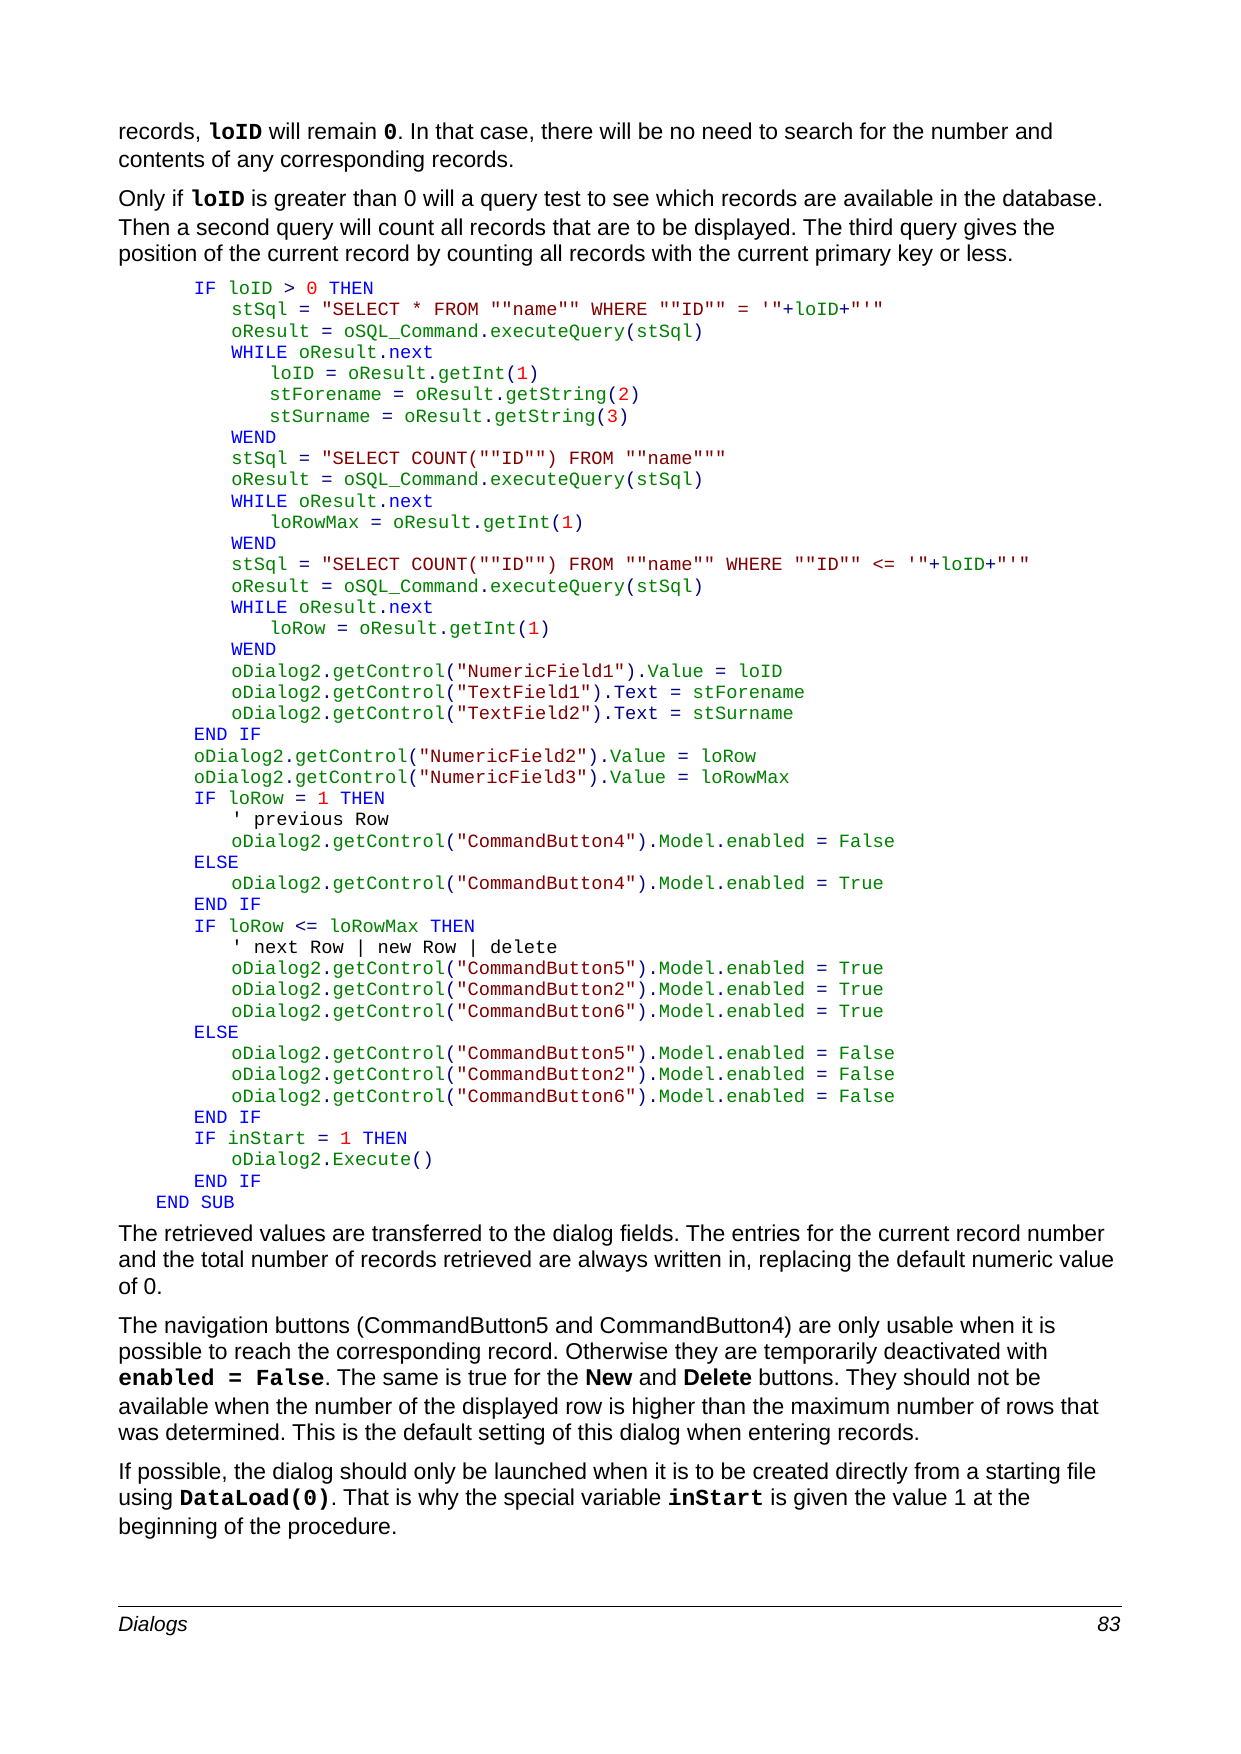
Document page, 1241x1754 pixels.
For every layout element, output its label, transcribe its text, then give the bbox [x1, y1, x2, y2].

text END IF [156, 1171, 1122, 1193]
text ELSE [156, 853, 1122, 874]
text Only if loID is greater than 0 will a query test to see which records are available in the database. Then a second query will count all records that are to be displayed. The third query gives the position of the current record by counting all records with the current primary key or less. [118, 185, 1122, 266]
text ' next Row | new Row | delete [156, 938, 1122, 959]
text oDialog2.getControl("CommandButton6").Model.enabled = False [156, 1086, 1122, 1108]
text oResult = oSQL_Command.executeQuery(stSql) [156, 576, 1122, 598]
text loRow = oResult.getInt(1) [156, 619, 1122, 640]
text oDialog2.getControl("CommandButton5").Model.enabled = True [156, 959, 1122, 980]
text oDialog2.getControl("CommandButton4").Model.enabled = False [156, 831, 1122, 853]
text END SUB [156, 1193, 1122, 1214]
text stSql = "SELECT * FROM ""name"" WHERE ""ID"" = '"+loID+"'" [156, 300, 1122, 321]
text The retrieved values are transferred to the dialog fields. The entries for the current record number and the total number of records retrieved are always written in, replacing the default numeric value of 0. [118, 1220, 1122, 1299]
text loID = oResult.getInt(1) [156, 364, 1122, 385]
text IF loRow = 1 THEN [156, 789, 1122, 810]
text oDialog2.getControl("NumericField1").Value = loID [156, 661, 1122, 683]
text The navigation buttons (CommandButton5 and CommandButton4) are only usable when it is possible to reach the corresponding record. Otherwise they are temporarily deactivated with enabled = False. The same is true for the New and Delete buttons. They should not be available when the number of the displayed row is higher than the maximum number of rows that was determined. This is the default setting of this dialog when entering records. [118, 1312, 1122, 1445]
text oResult = oSQL_Command.executeQuery(stSql) [156, 321, 1122, 343]
text END IF [156, 1108, 1122, 1129]
text IF inStart = 1 THEN [156, 1129, 1122, 1150]
text ELSE [156, 1023, 1122, 1044]
text END IF [156, 725, 1122, 746]
text stSurname = oResult.getString(3) [156, 406, 1122, 428]
text oDialog2.getControl("CommandButton6").Model.enabled = True [156, 1001, 1122, 1023]
text stForename = oResult.getString(2) [156, 385, 1122, 406]
text oDialog2.getControl("TextField2").Text = stSurname [156, 704, 1122, 725]
text If possible, the dialog should only be launched when it is to be created directly from a starting file using DataLoad(0). That is why the special variable inStart is given the value 1 at the beginning of the procedure. [118, 1458, 1122, 1539]
text oDialog2.getControl("CommandButton4").Model.enabled = True [156, 874, 1122, 895]
text WEND [156, 640, 1122, 661]
text loRowMax = oResult.getInt(1) [156, 513, 1122, 534]
text ' previous Row [156, 810, 1122, 831]
text stSql = "SELECT COUNT(""ID"") FROM ""name""" [156, 449, 1122, 470]
text WHILE oResult.next [156, 343, 1122, 364]
text WEND [156, 534, 1122, 555]
text oDialog2.getControl("CommandButton5").Model.enabled = False [156, 1044, 1122, 1065]
text records, loID will remain 0. In that case, there will be no need to search for the number and contents of any corresponding records. [118, 118, 1122, 173]
text oDialog2.getControl("TextField1").Text = stForename [156, 683, 1122, 704]
text END IF [156, 895, 1122, 916]
text oDialog2.getControl("CommandButton2").Model.enabled = False [156, 1065, 1122, 1086]
text IF loID > 0 THEN [156, 279, 1122, 300]
text oDialog2.getControl("CommandButton2").Model.enabled = True [156, 980, 1122, 1001]
text IF loRow <= loRowMax THEN [156, 916, 1122, 938]
text WHILE oResult.next [156, 491, 1122, 513]
text WEND [156, 428, 1122, 449]
text WHILE oResult.next [156, 598, 1122, 619]
text stSql = "SELECT COUNT(""ID"") FROM ""name"" WHERE ""ID"" <= '"+loID+"'" [156, 555, 1122, 576]
text oResult = oSQL_Command.executeQuery(stSql) [156, 470, 1122, 491]
text oDialog2.getControl("NumericField3").Value = loRowMax [156, 768, 1122, 789]
text oDialog2.Execute() [156, 1150, 1122, 1171]
text oDialog2.getControl("NumericField2").Value = loRow [156, 746, 1122, 768]
